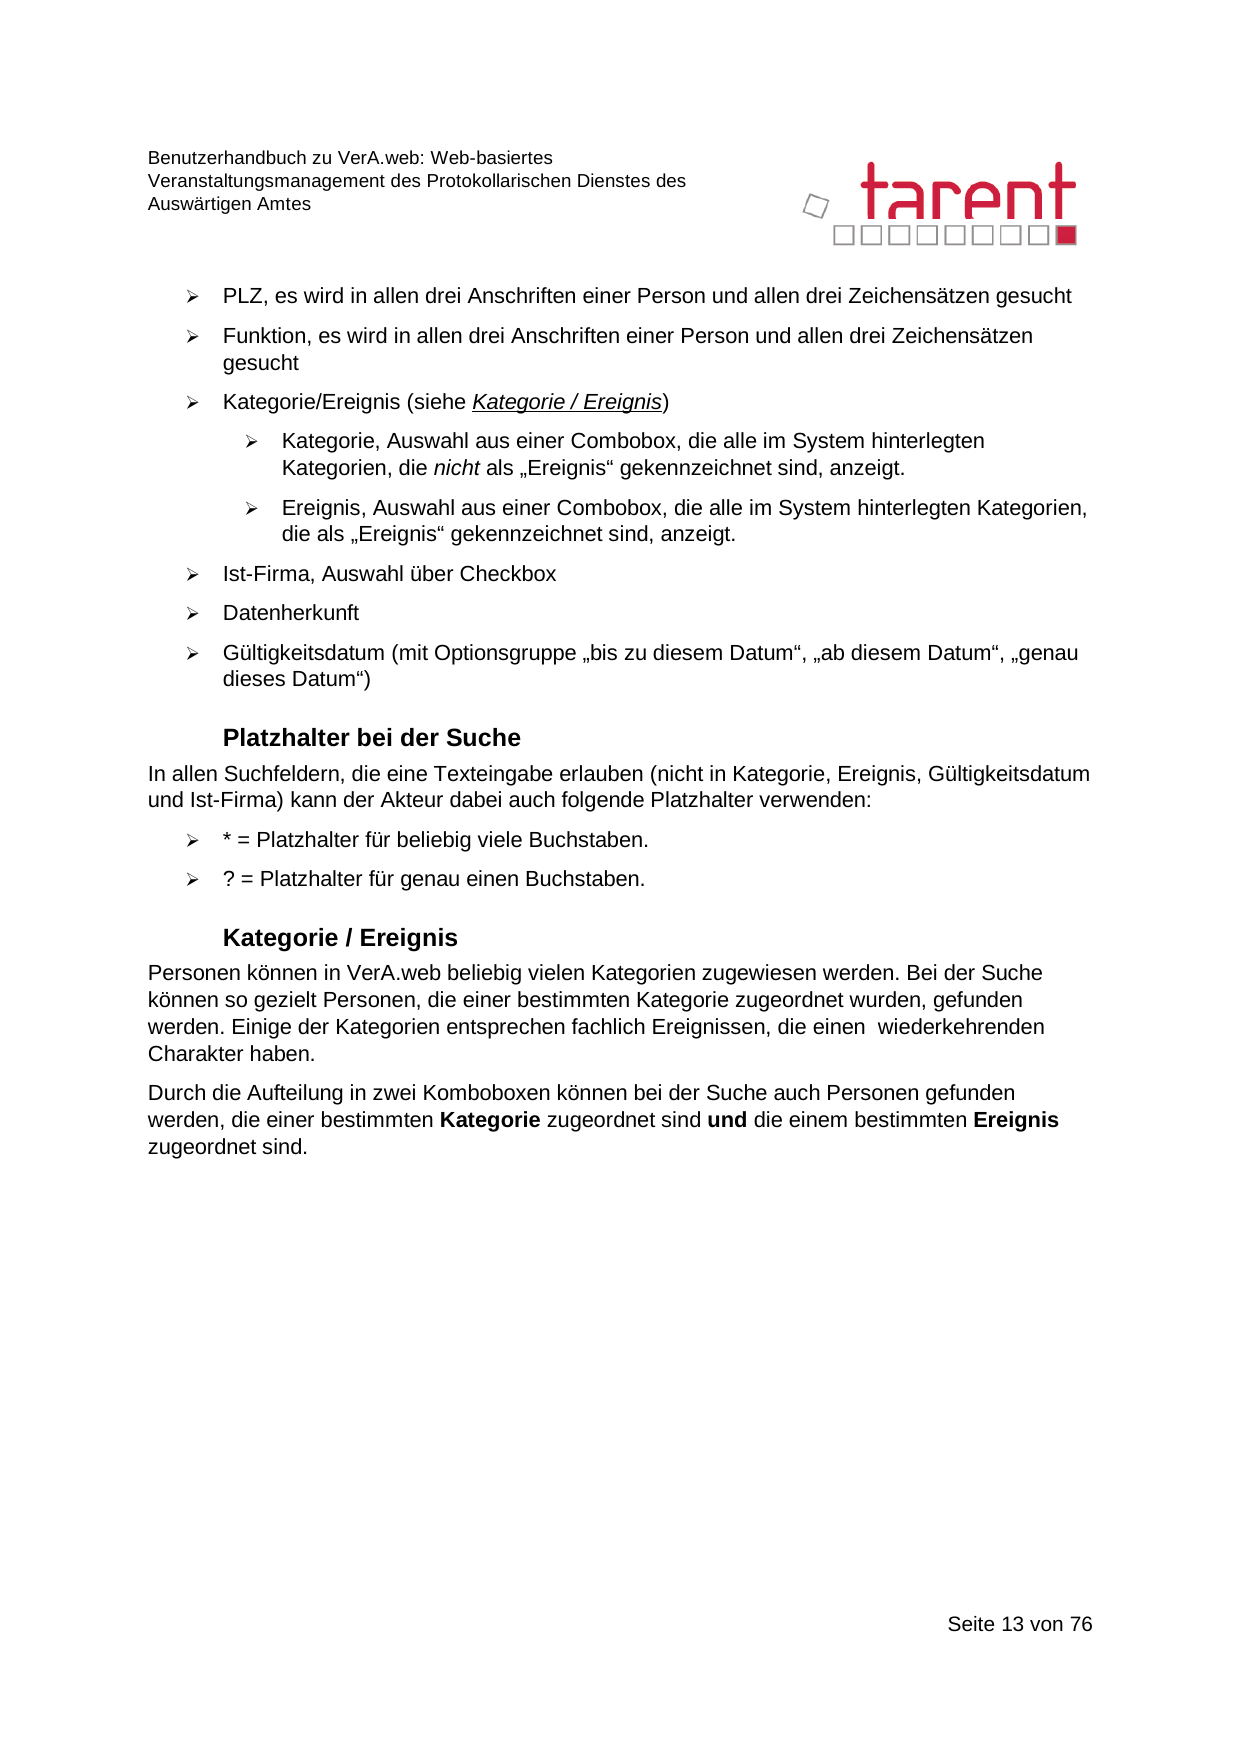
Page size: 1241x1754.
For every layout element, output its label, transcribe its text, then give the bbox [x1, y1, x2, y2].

text In allen Suchfeldern, die eine Texteingabe erlauben (nicht in Kategorie, Ereignis, Gültigkeitsdatum und Ist-Firma) kann der Akteur dabei auch folgende Platzhalter verwenden: [148, 761, 1092, 812]
list Kategorie, Auswahl aus einer Combobox, die alle im System hinterlegten Kategorien, die nicht als „Ereignis“ gekennzeichnet sind, anzeigt. [244, 429, 1092, 480]
list Ist-Firma, Auswahl über Checkbox [185, 561, 1092, 586]
list ? = Platzhalter für genau einen Buchstaben. [185, 867, 1092, 891]
text Durch die Aufteilung in zwei Komboboxen können bei der Suche auch Personen gefunden werden, die einer bestimmten Kategorie zugeordnet sind und die einem bestimmten Ereignis zugeordnet sind. [148, 1081, 1092, 1159]
subtitle Kategorie / Ereignis [148, 924, 1092, 952]
list * = Platzhalter für beliebig viele Buchstaben. [185, 827, 1092, 852]
subtitle Platzhalter bei der Suche [148, 724, 1092, 752]
list Gültigkeitsdatum (mit Optionsgruppe „bis zu diesem Datum“, „ab diesem Datum“, „genau dieses Datum“) [185, 640, 1092, 691]
picture [790, 151, 1091, 255]
list Ereignis, Auswahl aus einer Combobox, die alle im System hinterlegten Kategorien, die als „Ereignis“ gekennzeichnet sind, anzeigt. [244, 495, 1092, 546]
text Personen können in VerA.web beliebig vielen Kategorien zugewiesen werden. Bei der Suche können so gezielt Personen, die einer bestimmten Kategorie zugeordnet wurden, gefunden werden. Einige der Kategorien entsprechen fachlich Ereignissen, die einen wiederkehrenden Charakter haben. [148, 961, 1092, 1066]
list Funktion, es wird in allen drei Anschriften einer Person und allen drei Zeichensätzen gesucht [185, 323, 1092, 374]
list Datenherkunft [185, 601, 1092, 625]
list PLZ, es wird in allen drei Anschriften einer Person und allen drei Zeichensätzen gesucht [185, 284, 1092, 308]
list Kategorie/Ereignis (siehe Kategorie / Ereignis) [185, 389, 1092, 414]
